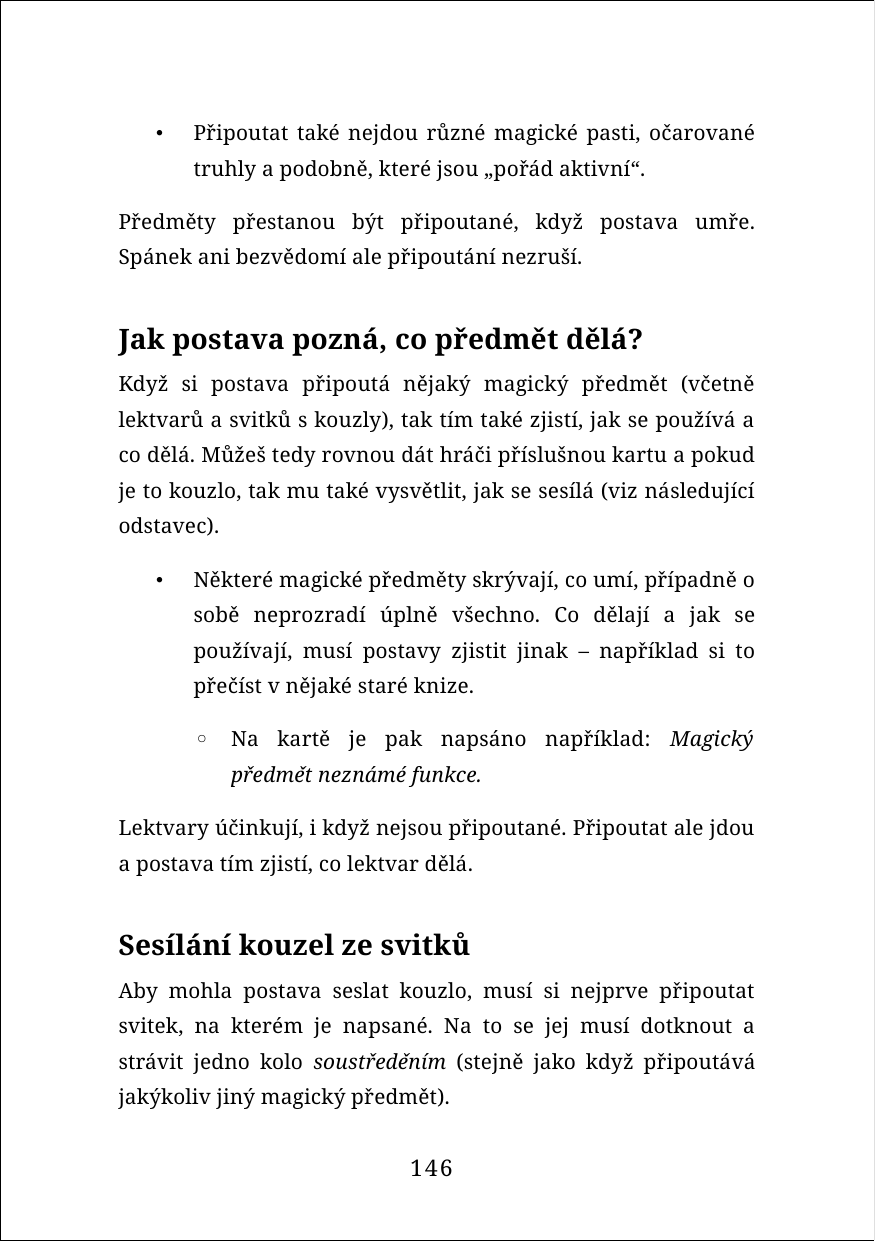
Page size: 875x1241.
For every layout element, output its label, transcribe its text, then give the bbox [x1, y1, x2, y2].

subtitle Jak postava pozná, co předmět dělá? [118, 319, 756, 358]
list Připoutat také nejdou různé magické pasti, očarované truhly a podobně, které jsou „pořád aktivní“. [156, 118, 756, 182]
text Když si postava připoutá nějaký magický předmět (včetně lektvarů a svitků s kouzly), tak tím také zjistí, jak se používá a co dělá. Můžeš tedy rovnou dát hráči příslušnou kartu a pokud je to kouzlo, tak mu také vysvětlit, jak se sesílá (viz následující odstavec). [118, 369, 756, 540]
text Předměty přestanou být připoutané, když postava umře. Spánek ani bezvědomí ale připoutání nezruší. [118, 207, 756, 271]
text Lektvary účinkují, i když nejsou připoutané. Připoutat ale jdou a postava tím zjistí, co lektvar dělá. [118, 813, 756, 877]
text Aby mohla postava seslat kouzlo, musí si nejprve připoutat svitek, na kterém je napsané. Na to se jej musí dotknout a strávit jedno kolo soustředěním (stejně jako když připoutává jakýkoliv jiný magický předmět). [118, 976, 756, 1111]
list Na kartě je pak napsáno například: Magický předmět neznámé funkce. [193, 724, 756, 788]
list Některé magické předměty skrývají, co umí, případně o sobě neprozradí úplně všechno. Co dělají a jak se používají, musí postavy zjistit jinak – například si to přečíst v nějaké staré knize. [156, 565, 756, 700]
subtitle Sesílání kouzel ze svitků [118, 926, 756, 964]
